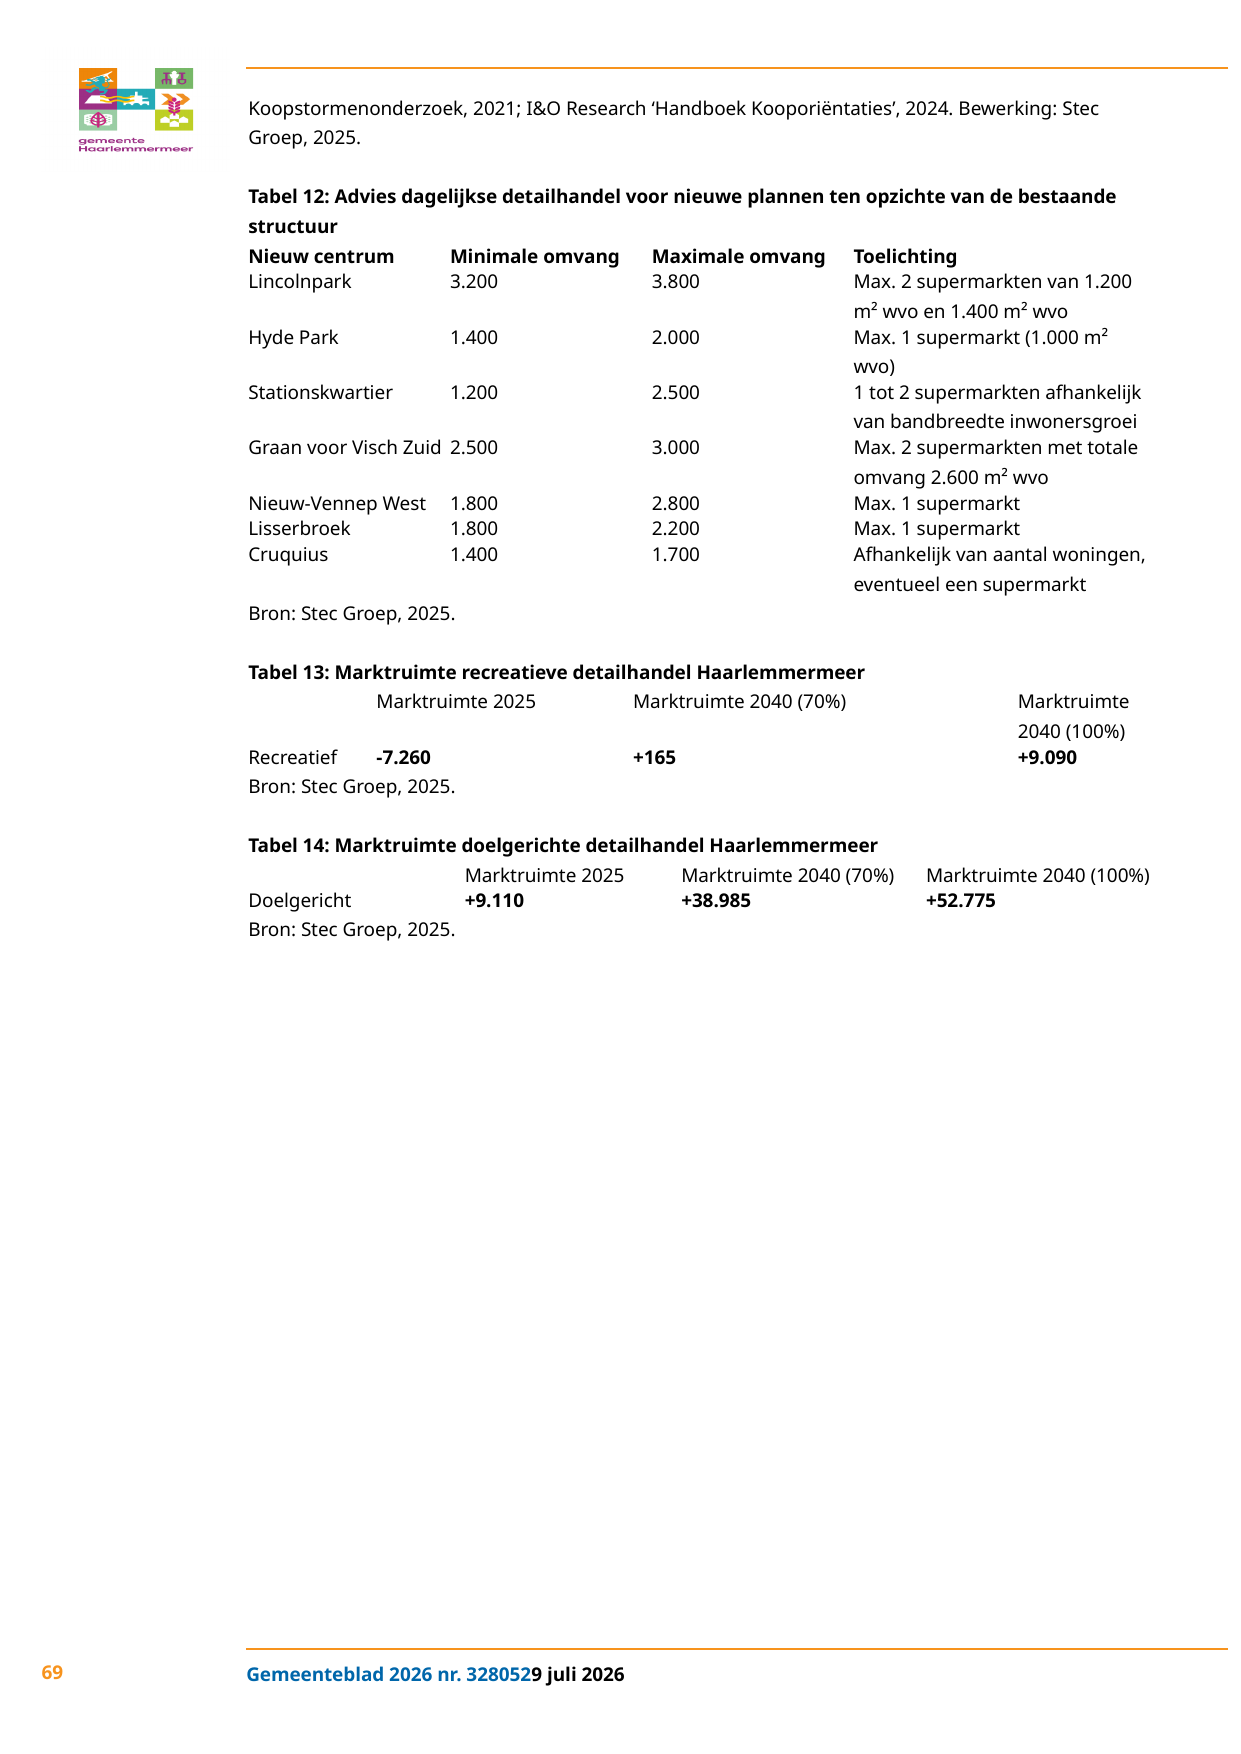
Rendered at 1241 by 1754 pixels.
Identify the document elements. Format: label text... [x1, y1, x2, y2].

table_header Nieuw centrum [248, 243, 450, 268]
picture [41, 47, 231, 172]
table_cell 2.800 [652, 490, 853, 516]
text Bron: Stec Groep, 2025. [248, 600, 1152, 626]
table_header Minimale omvang [450, 243, 652, 268]
table_header [248, 689, 376, 744]
table_cell Stationskwartier [248, 379, 450, 434]
table_cell Recreatief [248, 744, 376, 770]
table_cell +52.775 [926, 888, 1152, 913]
table_cell +9.090 [1018, 744, 1152, 770]
table_header Toelichting [853, 243, 1152, 268]
text Tabel 13: Marktruimte recreatieve detailhandel Haarlemmermeer [248, 659, 1152, 685]
table_cell Max. 1 supermarkt [853, 516, 1152, 541]
text Bron: Stec Groep, 2025. [248, 916, 1152, 942]
table_cell Doelgericht [248, 888, 464, 913]
text Bron: Stec Groep, 2025. [248, 773, 1152, 799]
text Koopstormenonderzoek, 2021; I&O Research ‘Handboek Kooporiëntaties’, 2024. Bewerking: Stec Groep, 2025. [248, 95, 1152, 150]
table_cell 3.800 [652, 269, 853, 324]
table_cell +38.985 [681, 888, 926, 913]
table_cell Graan voor Visch Zuid [248, 435, 450, 490]
table_cell 1 tot 2 supermarkten afhankelijk van bandbreedte inwonersgroei [853, 379, 1152, 434]
text Tabel 12: Advies dagelijkse detailhandel voor nieuwe plannen ten opzichte van de bestaande structuur [248, 183, 1152, 239]
table_cell Max. 2 supermarkten van 1.200 m² wvo en 1.400 m² wvo [853, 269, 1152, 324]
table_cell 1.400 [450, 324, 652, 379]
table_header Marktruimte 2040 (100%) [1018, 689, 1152, 744]
table_cell -7.260 [376, 744, 633, 770]
table_cell 3.200 [450, 269, 652, 324]
text Tabel 14: Marktruimte doelgerichte detailhandel Haarlemmermeer [248, 832, 1152, 858]
table_header [248, 862, 464, 887]
table_cell 1.800 [450, 516, 652, 541]
table_header Maximale omvang [652, 243, 853, 268]
table_cell 2.000 [652, 324, 853, 379]
table_cell +9.110 [465, 888, 681, 913]
table_cell Max. 2 supermarkten met totale omvang 2.600 m² wvo [853, 435, 1152, 490]
table_cell Hyde Park [248, 324, 450, 379]
table_cell Nieuw-Vennep West [248, 490, 450, 516]
table_cell 2.200 [652, 516, 853, 541]
table_header Marktruimte 2040 (70%) [681, 862, 926, 887]
table_cell Afhankelijk van aantal woningen, eventueel een supermarkt [853, 541, 1152, 597]
table_cell Cruquius [248, 541, 450, 597]
table_cell Lincolnpark [248, 269, 450, 324]
table_cell 2.500 [450, 435, 652, 490]
table_cell Lisserbroek [248, 516, 450, 541]
table_cell 1.700 [652, 541, 853, 597]
table_cell Max. 1 supermarkt [853, 490, 1152, 516]
table_cell Max. 1 supermarkt (1.000 m² wvo) [853, 324, 1152, 379]
table_header Marktruimte 2025 [465, 862, 681, 887]
table_header Marktruimte 2025 [376, 689, 633, 744]
table_cell 1.200 [450, 379, 652, 434]
table_header Marktruimte 2040 (70%) [633, 689, 1018, 744]
table_cell +165 [633, 744, 1018, 770]
table_header Marktruimte 2040 (100%) [926, 862, 1152, 887]
table_cell 2.500 [652, 379, 853, 434]
table_cell 1.400 [450, 541, 652, 597]
table_cell 3.000 [652, 435, 853, 490]
table_cell 1.800 [450, 490, 652, 516]
